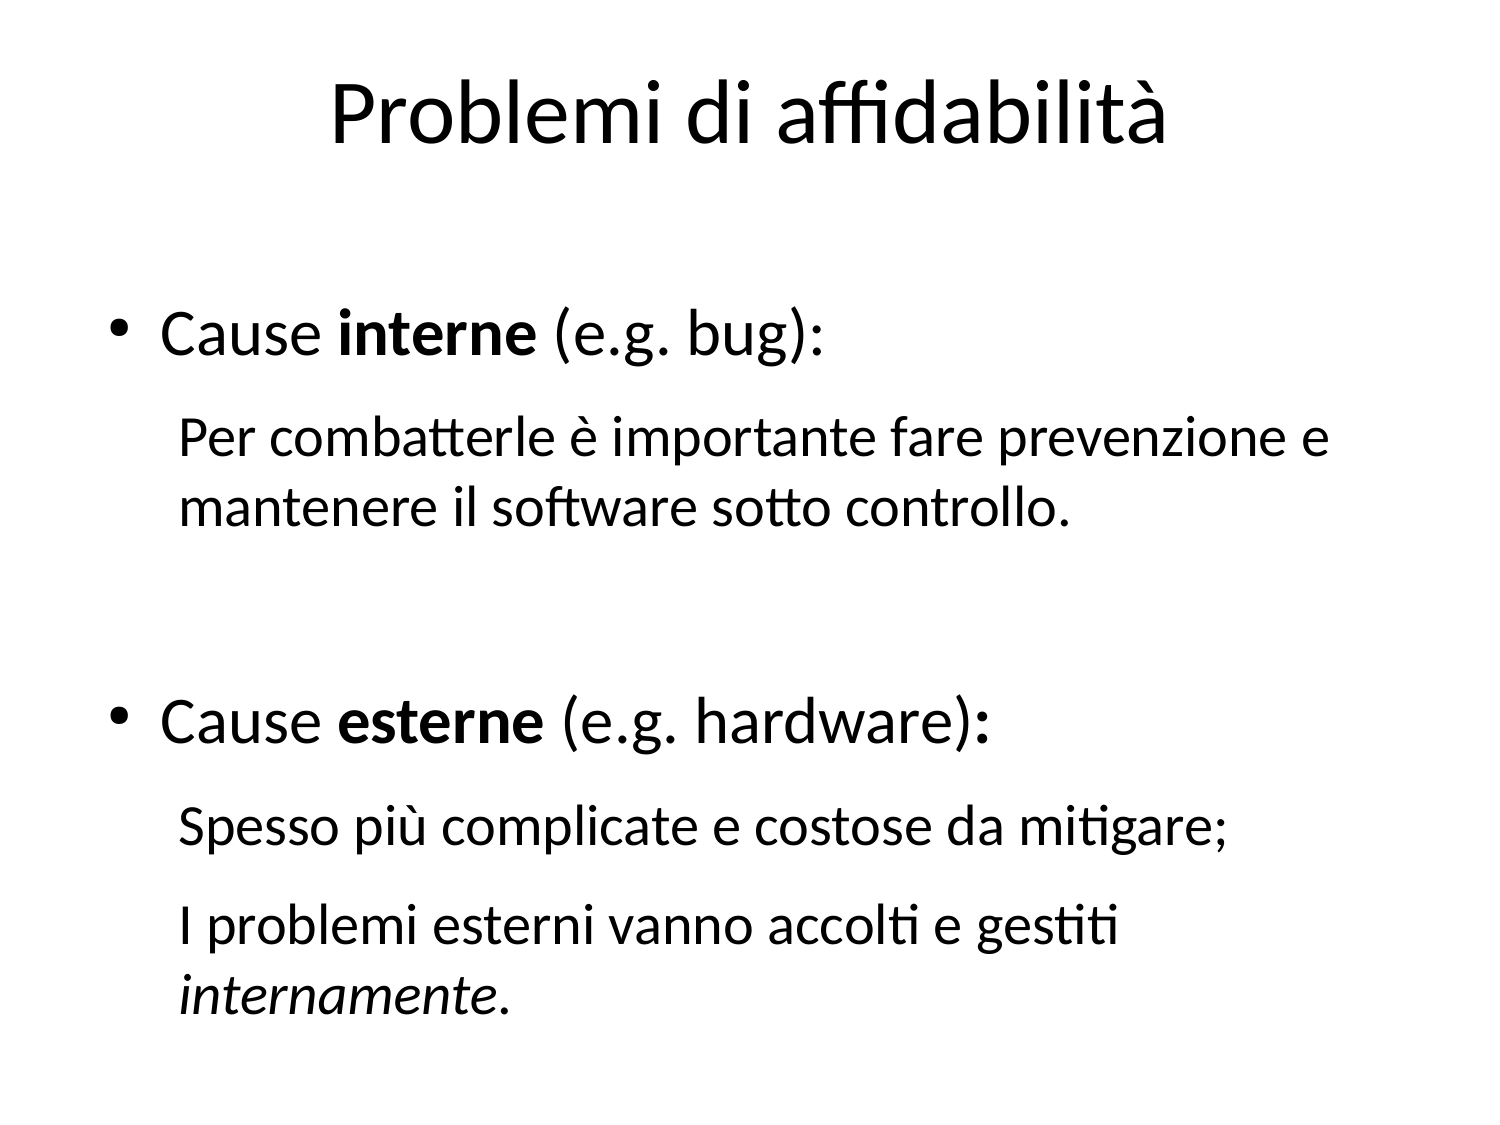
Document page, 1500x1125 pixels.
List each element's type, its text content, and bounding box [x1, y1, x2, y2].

title Problemi di affidabilità [74, 44, 1425, 233]
list Cause interne (e.g. bug): Per combatterle è importante fare prevenzione e mantenere il software sotto controllo. Cause esterne (e.g. hardware): Spesso più complicate e costose da mitigare; I problemi esterni vanno accolti e gestiti internamente. [74, 247, 1425, 990]
